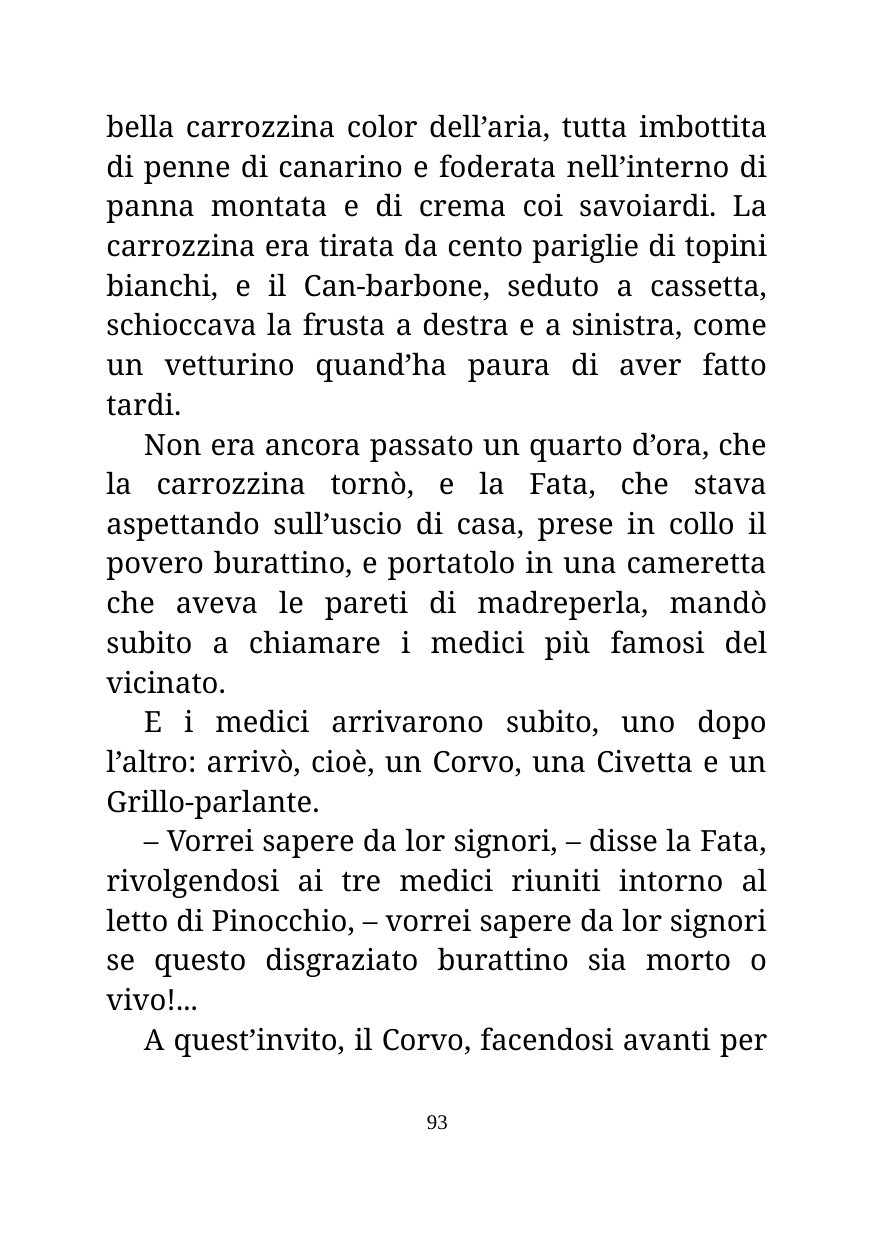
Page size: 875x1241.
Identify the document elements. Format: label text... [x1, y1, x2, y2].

text A quest’invito, il Corvo, facendosi avanti per [106, 1019, 768, 1059]
text Non era ancora passato un quarto d’ora, che la carrozzina tornò, e la Fata, che stava aspettando sull’uscio di casa, prese in collo il povero burattino, e portatolo in una cameretta che aveva le pareti di madreperla, mandò subito a chiamare i medici più famosi del vicinato. [106, 424, 768, 702]
text E i medici arrivarono subito, uno dopo l’altro: arrivò, cioè, un Corvo, una Civetta e un Grillo-parlante. [106, 702, 768, 821]
text bella carrozzina color dell’aria, tutta imbottita di penne di canarino e foderata nell’interno di panna montata e di crema coi savoiardi. La carrozzina era tirata da cento pariglie di topini bianchi, e il Can-barbone, seduto a cassetta, schioccava la frusta a destra e a sinistra, come un vetturino quand’ha paura di aver fatto tardi. [106, 106, 768, 424]
text – Vorrei sapere da lor signori, – disse la Fata, rivolgendosi ai tre medici riuniti intorno al letto di Pinocchio, – vorrei sapere da lor signori se questo disgraziato burattino sia morto o vivo!... [106, 821, 768, 1019]
